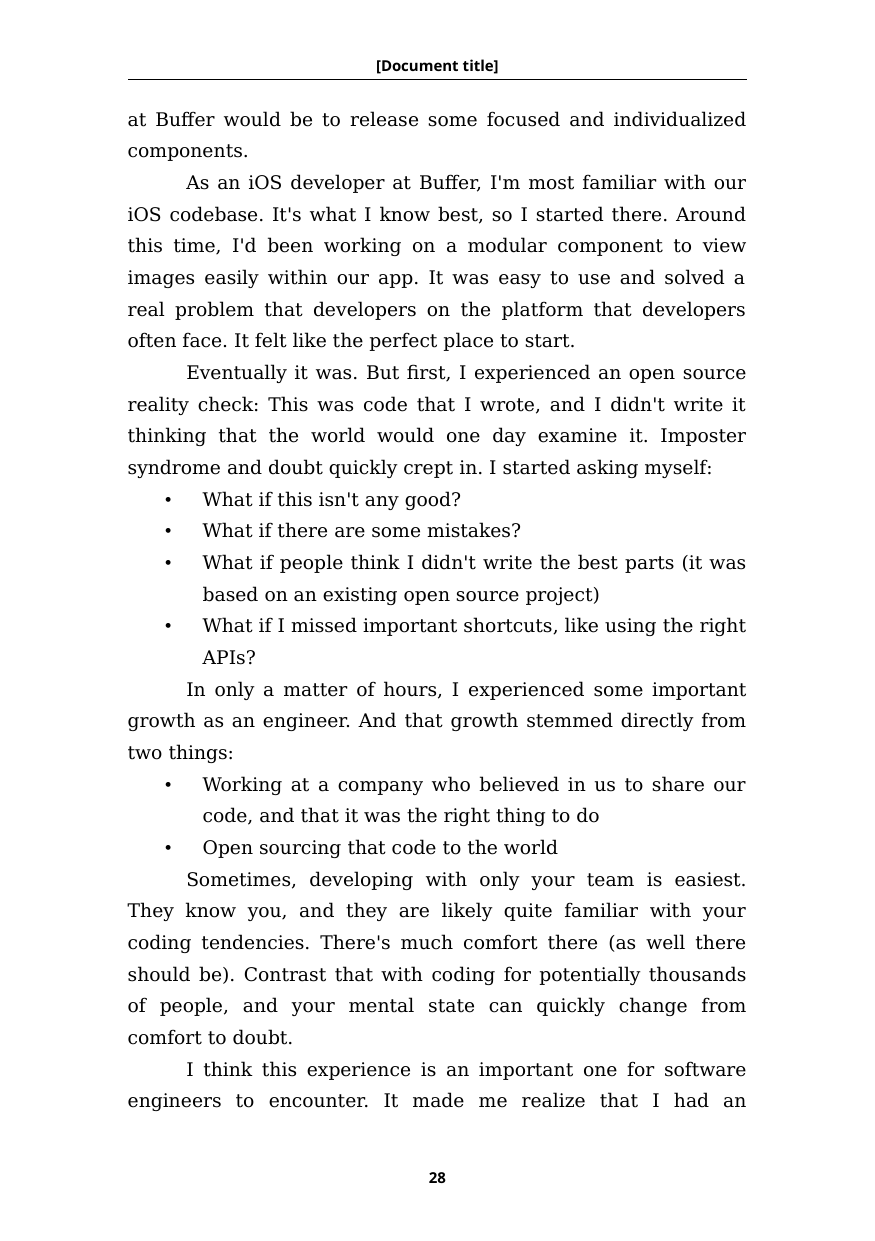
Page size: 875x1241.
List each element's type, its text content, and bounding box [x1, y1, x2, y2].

list Open sourcing that code to the world [165, 837, 747, 859]
list Working at a company who believed in us to share our code, and that it was the right thing to do [165, 774, 747, 827]
list What if people think I didn't write the best parts (it was based on an existing open source project) [165, 552, 747, 606]
list What if this isn't any good? [165, 489, 747, 511]
text Sometimes, developing with only your team is easiest. They know you, and they are likely quite familiar with your coding tendencies. There's much comfort there (as well there should be). Contrast that with coding for potentially thousands of people, and your mental state can quickly change from comfort to doubt. [127, 869, 747, 1049]
list What if there are some mistakes? [165, 520, 747, 542]
text at Buffer would be to release some focused and individualized components. [127, 109, 747, 162]
list What if I missed important shortcuts, like using the right APIs? [165, 615, 747, 669]
text As an iOS developer at Buffer, I'm most familiar with our iOS codebase. It's what I know best, so I started there. Around this time, I'd been working on a modular component to view images easily within our app. It was easy to use and solved a real problem that developers on the platform that developers often face. It felt like the perfect place to start. [127, 172, 747, 352]
text In only a matter of hours, I experienced some important growth as an engineer. And that growth stemmed directly from two things: [127, 679, 747, 764]
text I think this experience is an important one for software engineers to encounter. It made me realize that I had an [127, 1059, 747, 1112]
text Eventually it was. But first, I experienced an open source reality check: This was code that I wrote, and I didn't write it thinking that the world would one day examine it. Imposter syndrome and doubt quickly crept in. I started asking myself: [127, 362, 747, 479]
